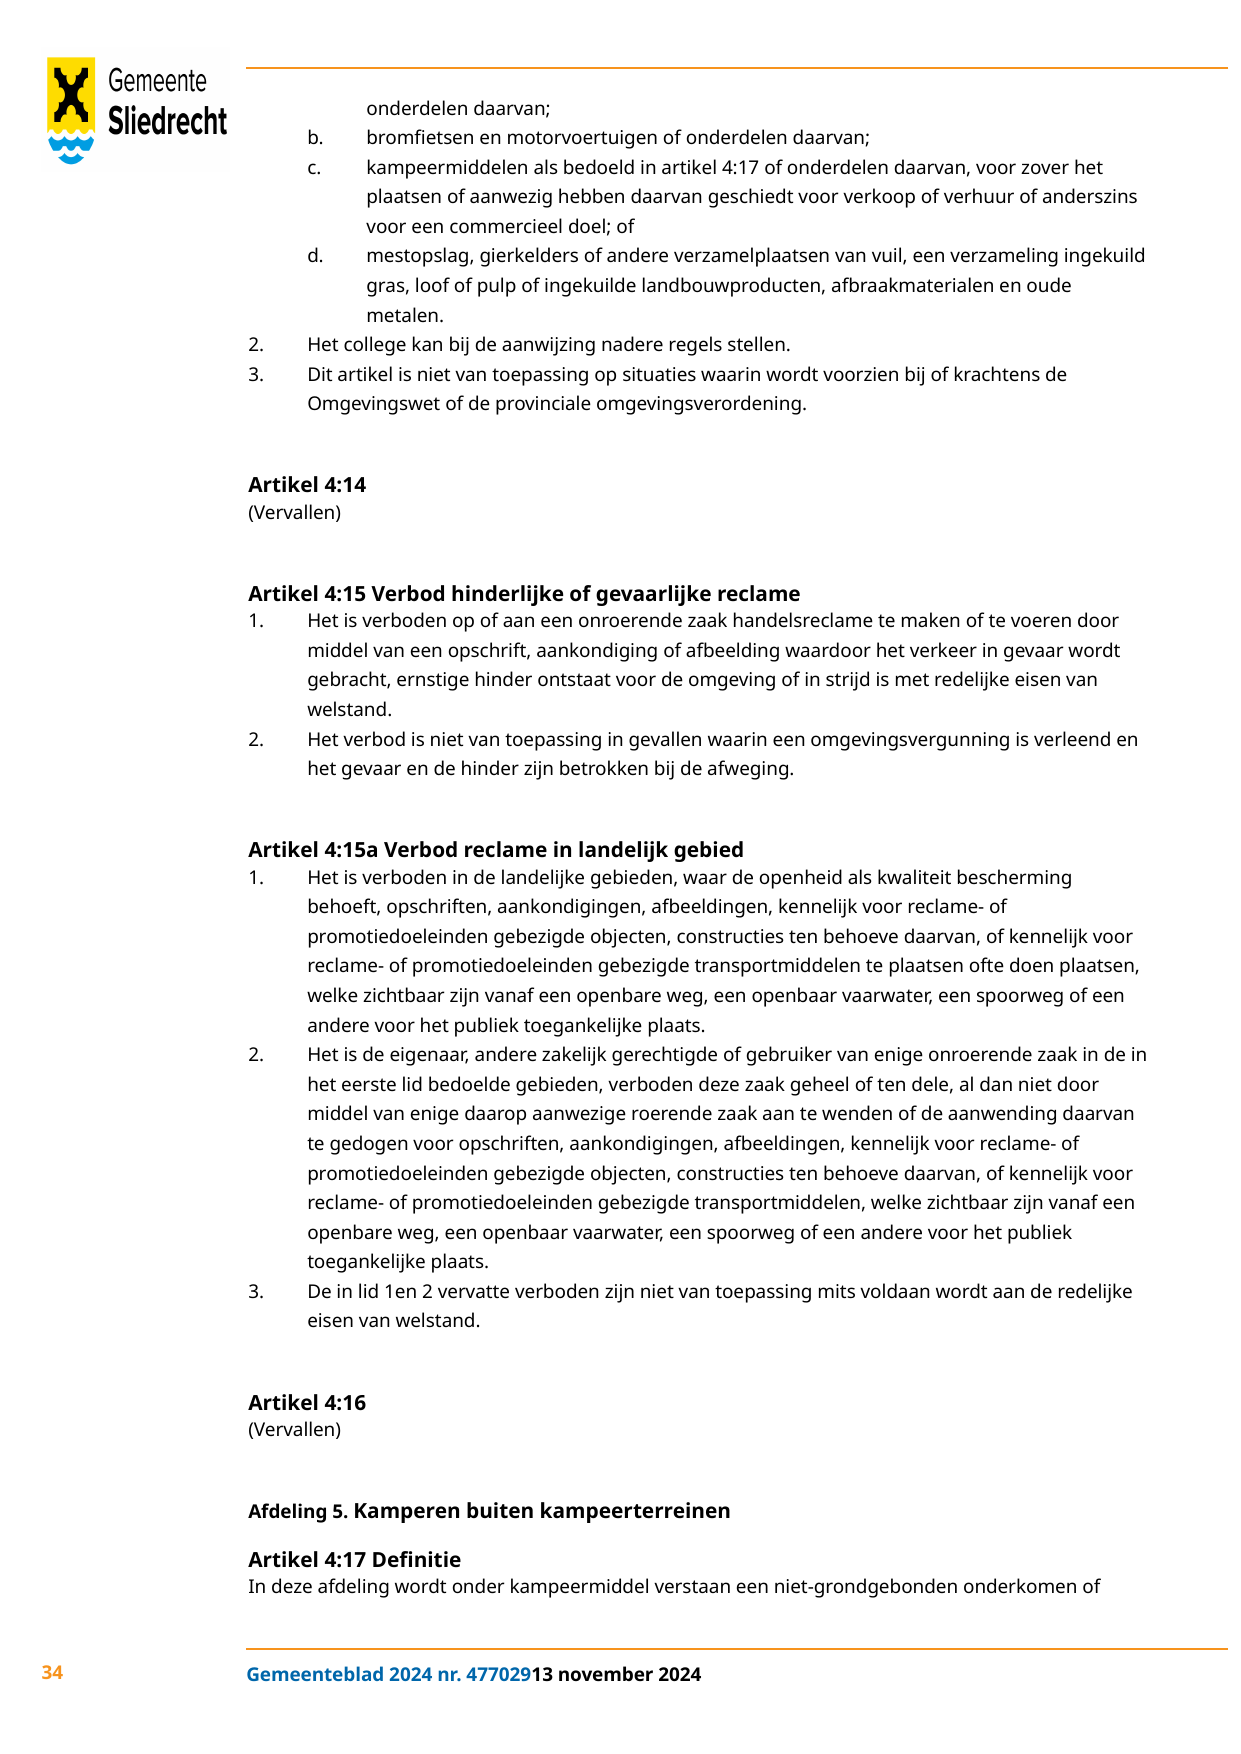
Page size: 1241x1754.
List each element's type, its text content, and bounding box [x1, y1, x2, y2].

list Het is verboden in de landelijke gebieden, waar de openheid als kwaliteit bescherming behoeft, opschriften, aankondigingen, afbeeldingen, kennelijk voor reclame- of promotiedoeleinden gebezigde objecten, constructies ten behoeve daarvan, of kennelijk voor reclame- of promotiedoeleinden gebezigde transportmiddelen te plaatsen ofte doen plaatsen, welke zichtbaar zijn vanaf een openbare weg, een openbaar vaarwater, een spoorweg of een andere voor het publiek toegankelijke plaats. [248, 864, 1152, 1037]
list Het is de eigenaar, andere zakelijk gerechtigde of gebruiker van enige onroerende zaak in de in het eerste lid bedoelde gebieden, verboden deze zaak geheel of ten dele, al dan niet door middel van enige daarop aanwezige roerende zaak aan te wenden of de aanwending daarvan te gedogen voor opschriften, aankondigingen, afbeeldingen, kennelijk voor reclame- of promotiedoeleinden gebezigde objecten, constructies ten behoeve daarvan, of kennelijk voor reclame- of promotiedoeleinden gebezigde transportmiddelen, welke zichtbaar zijn vanaf een openbare weg, een openbaar vaarwater, een spoorweg of een andere voor het publiek toegankelijke plaats. [248, 1041, 1152, 1274]
text Artikel 4:16 [248, 1388, 1152, 1416]
list kampeermiddelen als bedoeld in artikel 4:17 of onderdelen daarvan, voor zover het plaatsen of aanwezig hebben daarvan geschiedt voor verkoop of verhuur of anderszins voor een commercieel doel; of [307, 154, 1152, 239]
list Dit artikel is niet van toepassing op situaties waarin wordt voorzien bij of krachtens de Omgevingswet of de provinciale omgevingsverordening. [248, 361, 1152, 416]
text Artikel 4:15a Verbod reclame in landelijk gebied [248, 835, 1152, 864]
text Afdeling 5. Kamperen buiten kampeerterreinen [248, 1496, 1152, 1524]
list Het college kan bij de aanwijzing nadere regels stellen. [248, 331, 1152, 357]
list onderdelen daarvan; [307, 95, 1152, 121]
text In deze afdeling wordt onder kampeermiddel verstaan een niet-grondgebonden onderkomen of [248, 1574, 1152, 1599]
text Artikel 4:15 Verbod hinderlijke of gevaarlijke reclame [248, 579, 1152, 607]
text Artikel 4:14 [248, 471, 1152, 499]
list mestopslag, gierkelders of andere verzamelplaatsen van vuil, een verzameling ingekuild gras, loof of pulp of ingekuilde landbouwproducten, afbraakmaterialen en oude metalen. [307, 243, 1152, 328]
text (Vervallen) [248, 499, 1152, 525]
text Artikel 4:17 Definitie [248, 1545, 1152, 1574]
list De in lid 1en 2 vervatte verboden zijn niet van toepassing mits voldaan wordt aan de redelijke eisen van welstand. [248, 1278, 1152, 1333]
list Het is verboden op of aan een onroerende zaak handelsreclame te maken of te voeren door middel van een opschrift, aankondiging of afbeelding waardoor het verkeer in gevaar wordt gebracht, ernstige hinder ontstaat voor de omgeving of in strijd is met redelijke eisen van welstand. [248, 607, 1152, 722]
list Het verbod is niet van toepassing in gevallen waarin een omgevingsvergunning is verleend en het gevaar en de hinder zijn betrokken bij de afweging. [248, 726, 1152, 781]
list bromfietsen en motorvoertuigen of onderdelen daarvan; [307, 124, 1152, 150]
picture [41, 47, 231, 172]
text (Vervallen) [248, 1416, 1152, 1442]
